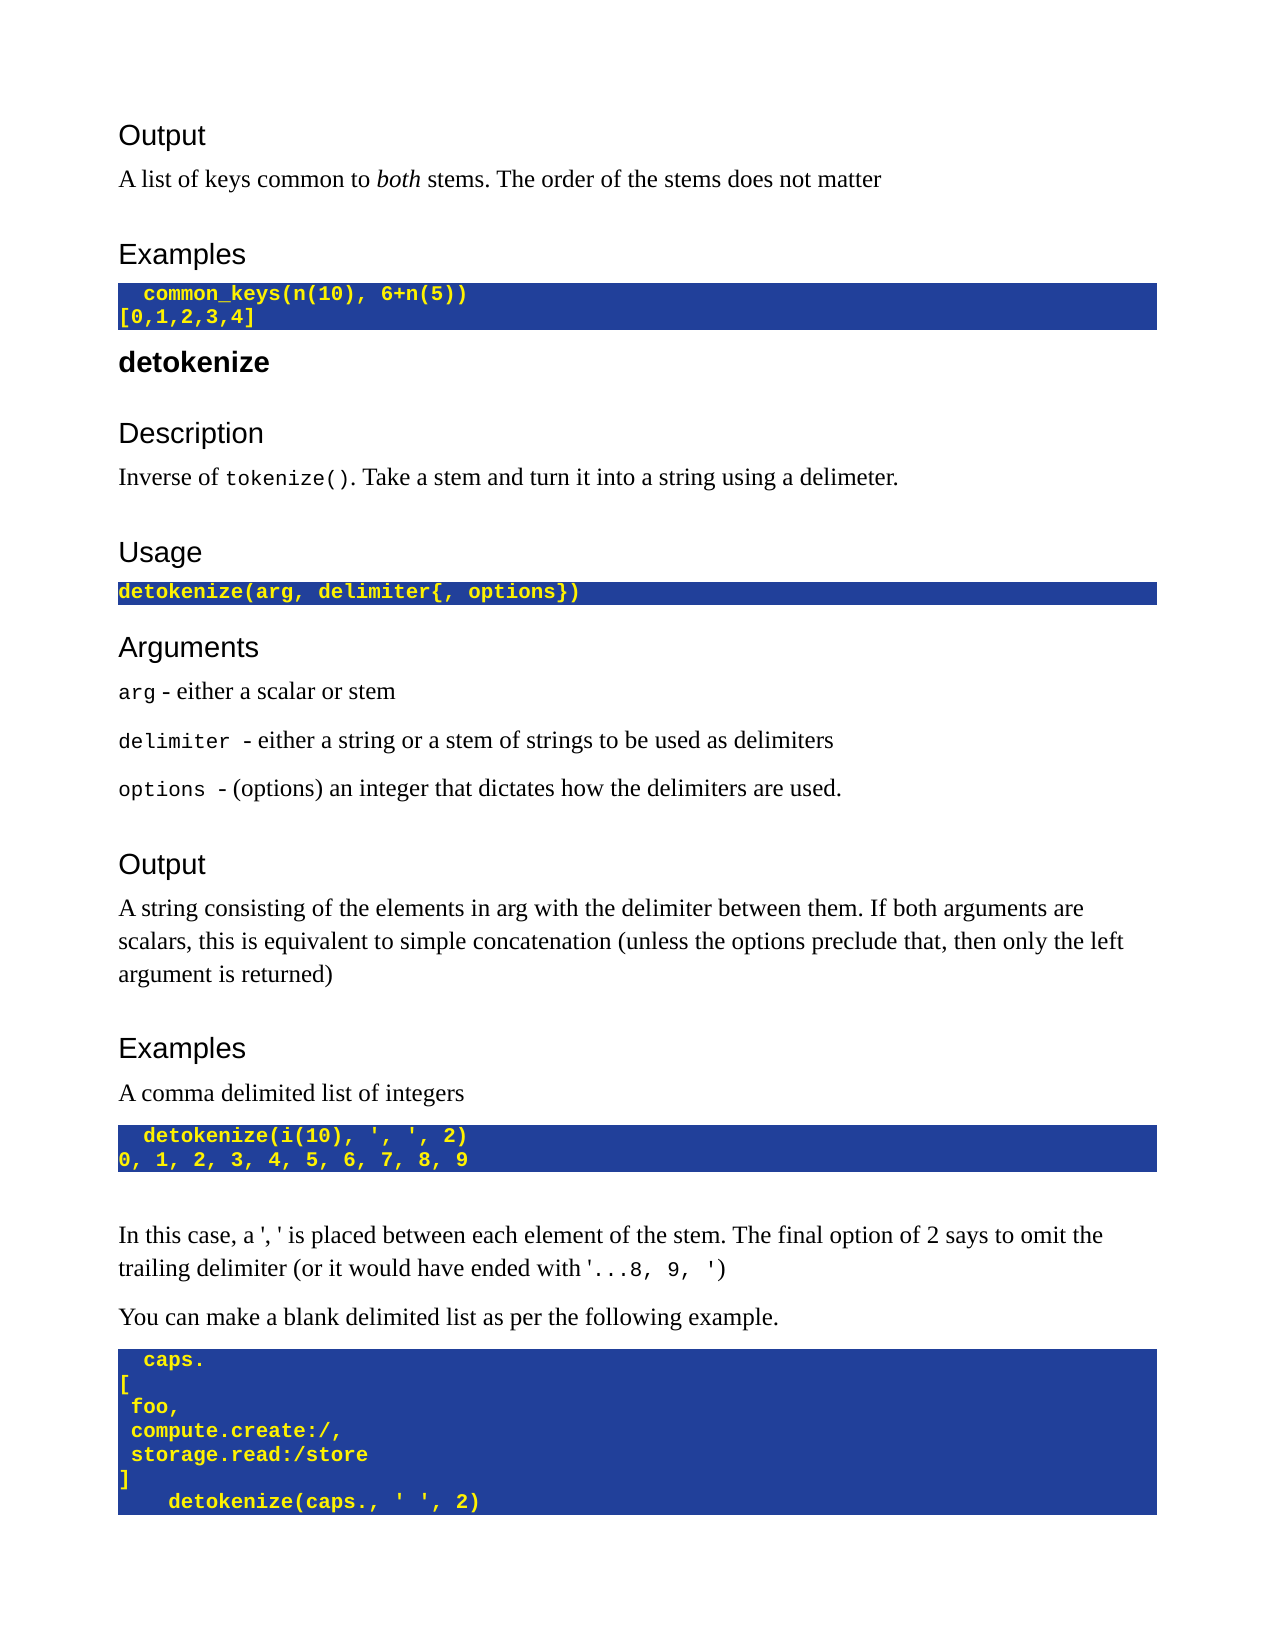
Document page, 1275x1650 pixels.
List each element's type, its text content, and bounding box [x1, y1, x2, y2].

text caps. [118, 1349, 1157, 1373]
text 0, 1, 2, 3, 4, 5, 6, 7, 8, 9 [118, 1149, 1157, 1172]
text detokenize(caps., ' ', 2) [118, 1491, 1157, 1515]
text ] [118, 1467, 1157, 1491]
text In this case, a ', ' is placed between each element of the stem. The final option of 2 says to omit the trailing delimiter (or it would have ended with '...8, 9, ') [118, 1220, 1157, 1283]
text options - (options) an integer that dictates how the delimiters are used. [118, 773, 1157, 803]
subtitle Output [118, 847, 1157, 880]
subtitle Description [118, 416, 1157, 449]
text [ [118, 1373, 1157, 1397]
text A comma delimited list of integers [118, 1078, 1157, 1106]
text foo, [118, 1397, 1157, 1420]
subtitle detokenize [118, 345, 1157, 378]
text storage.read:/store [118, 1444, 1157, 1467]
subtitle Examples [118, 237, 1157, 270]
text common_keys(n(10), 6+n(5)) [118, 283, 1157, 306]
subtitle Output [118, 118, 1157, 152]
text delimiter - either a string or a stem of strings to be used as delimiters [118, 725, 1157, 754]
text arg - either a scalar or stem [118, 676, 1157, 706]
text A list of keys common to both stems. The order of the stems does not matter [118, 164, 1157, 193]
subtitle Examples [118, 1032, 1157, 1065]
subtitle Usage [118, 536, 1157, 569]
text You can make a blank delimited list as per the following example. [118, 1302, 1157, 1330]
text A string consisting of the elements in arg with the delimiter between them. If both arguments are scalars, this is equivalent to simple concatenation (unless the options preclude that, then only the left argument is returned) [118, 893, 1157, 988]
subtitle Arguments [118, 630, 1157, 664]
text detokenize(i(10), ', ', 2) [118, 1125, 1157, 1149]
text detokenize(arg, delimiter{, options}) [118, 582, 1157, 605]
text Inverse of tokenize(). Take a stem and turn it into a string using a delimeter. [118, 462, 1157, 492]
text compute.create:/, [118, 1420, 1157, 1444]
text [0,1,2,3,4] [118, 306, 1157, 330]
